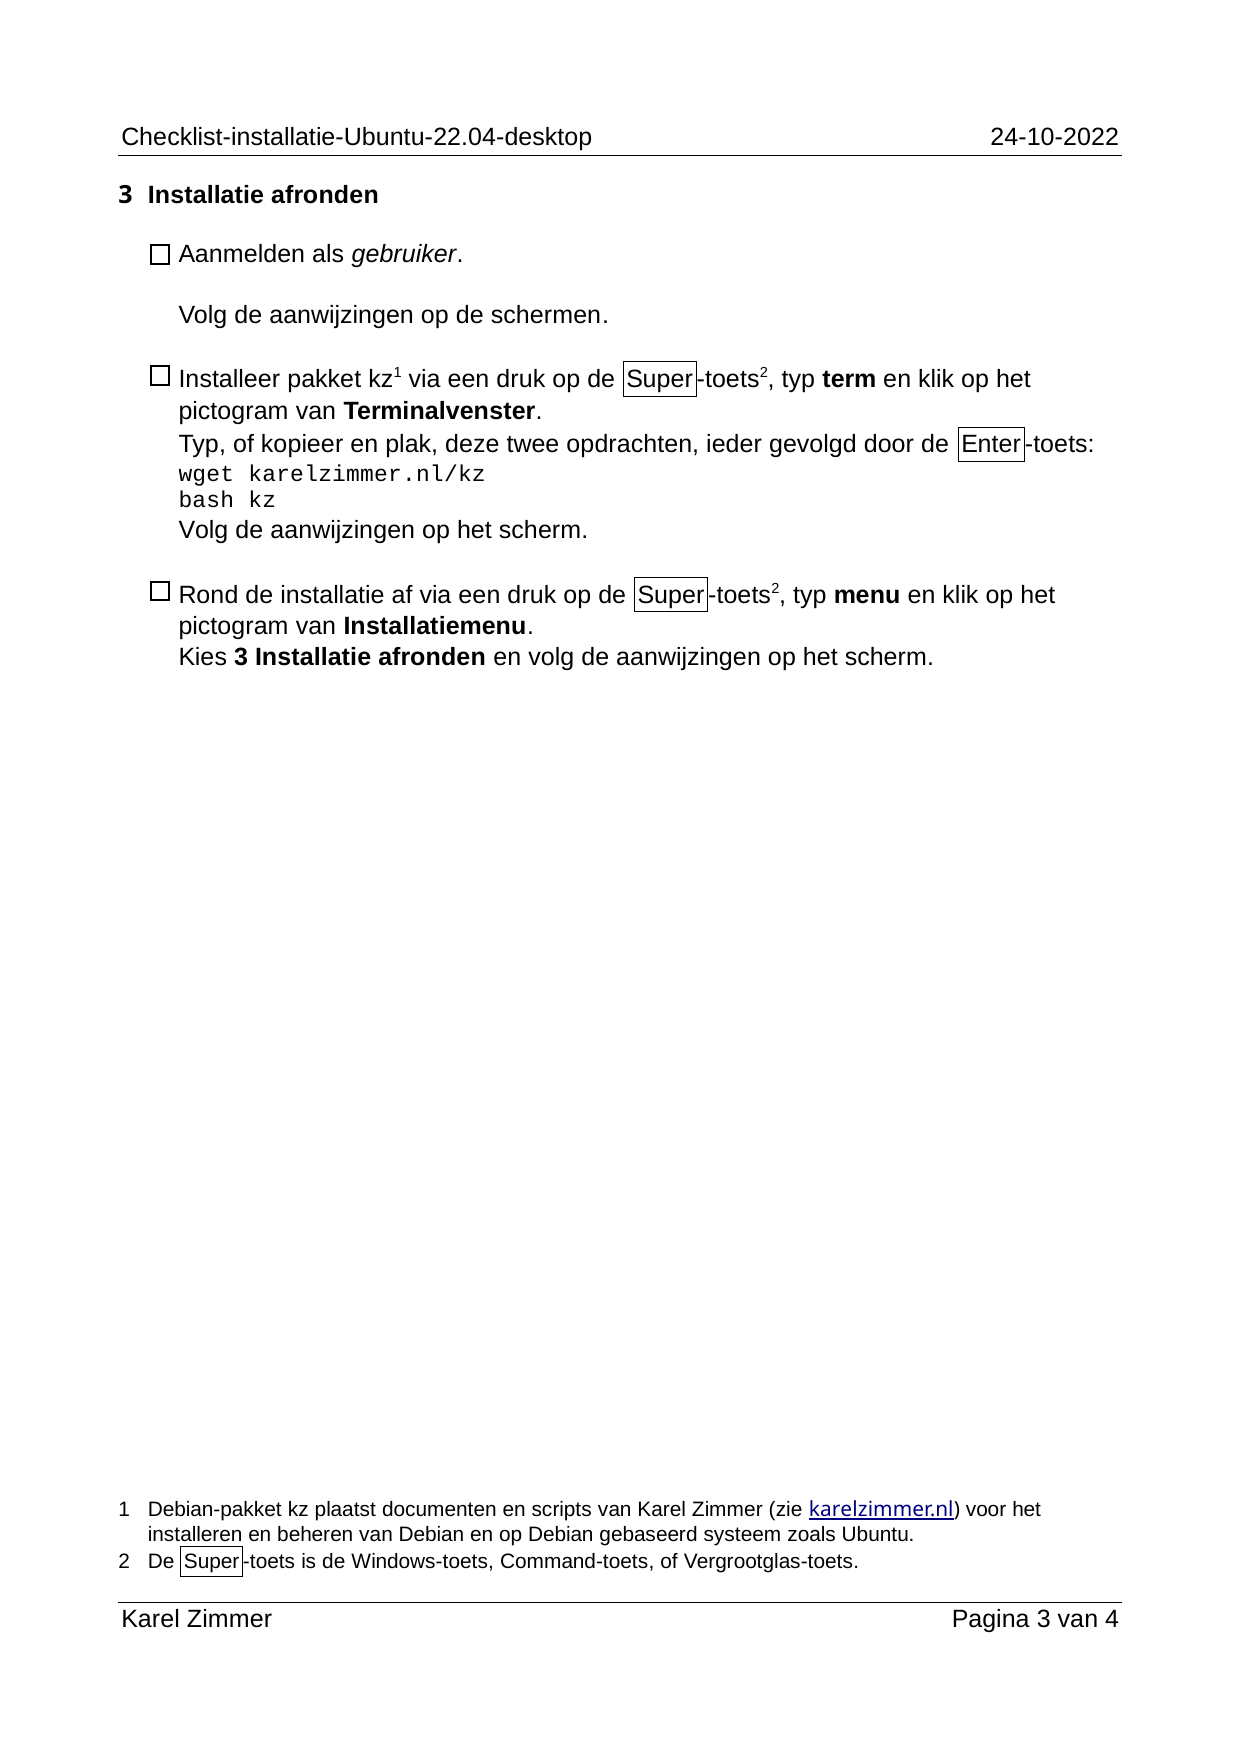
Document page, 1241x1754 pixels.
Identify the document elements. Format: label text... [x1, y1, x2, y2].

table_header Aanmelden als gebruiker. [177, 239, 1121, 269]
table_cell Installeer pakket kz via een druk op de Super-toets, typ term en klik op het pictogram van Terminalvenster. [177, 360, 1121, 426]
table_cell [177, 330, 1121, 360]
table_header [141, 239, 177, 269]
table_cell [141, 576, 177, 641]
table_cell [141, 300, 177, 330]
table_cell Volg de aanwijzingen op de schermen. [177, 300, 1121, 330]
table_cell [141, 641, 177, 672]
table_cell Rond de installatie af via een druk op de Super-toets2, typ menu en klik op het pictogram van Installatiemenu. [177, 576, 1121, 641]
table_cell [141, 269, 177, 300]
table_cell [141, 426, 177, 515]
table_cell Kies 3 Installatie afronden en volg de aanwijzingen op het scherm. [177, 641, 1121, 672]
table_cell [141, 360, 177, 426]
table_cell [141, 546, 177, 576]
table_cell [177, 546, 1121, 576]
table_cell [141, 515, 177, 546]
table_cell [141, 330, 177, 360]
table_cell Volg de aanwijzingen op het scherm. [177, 515, 1121, 546]
table_cell Typ, of kopieer en plak, deze twee opdrachten, ieder gevolgd door de Enter-toets: wget karelzimmer.nl/kz bash kz [177, 426, 1121, 515]
list Installatie afronden [118, 177, 1122, 211]
table_cell [177, 269, 1121, 300]
